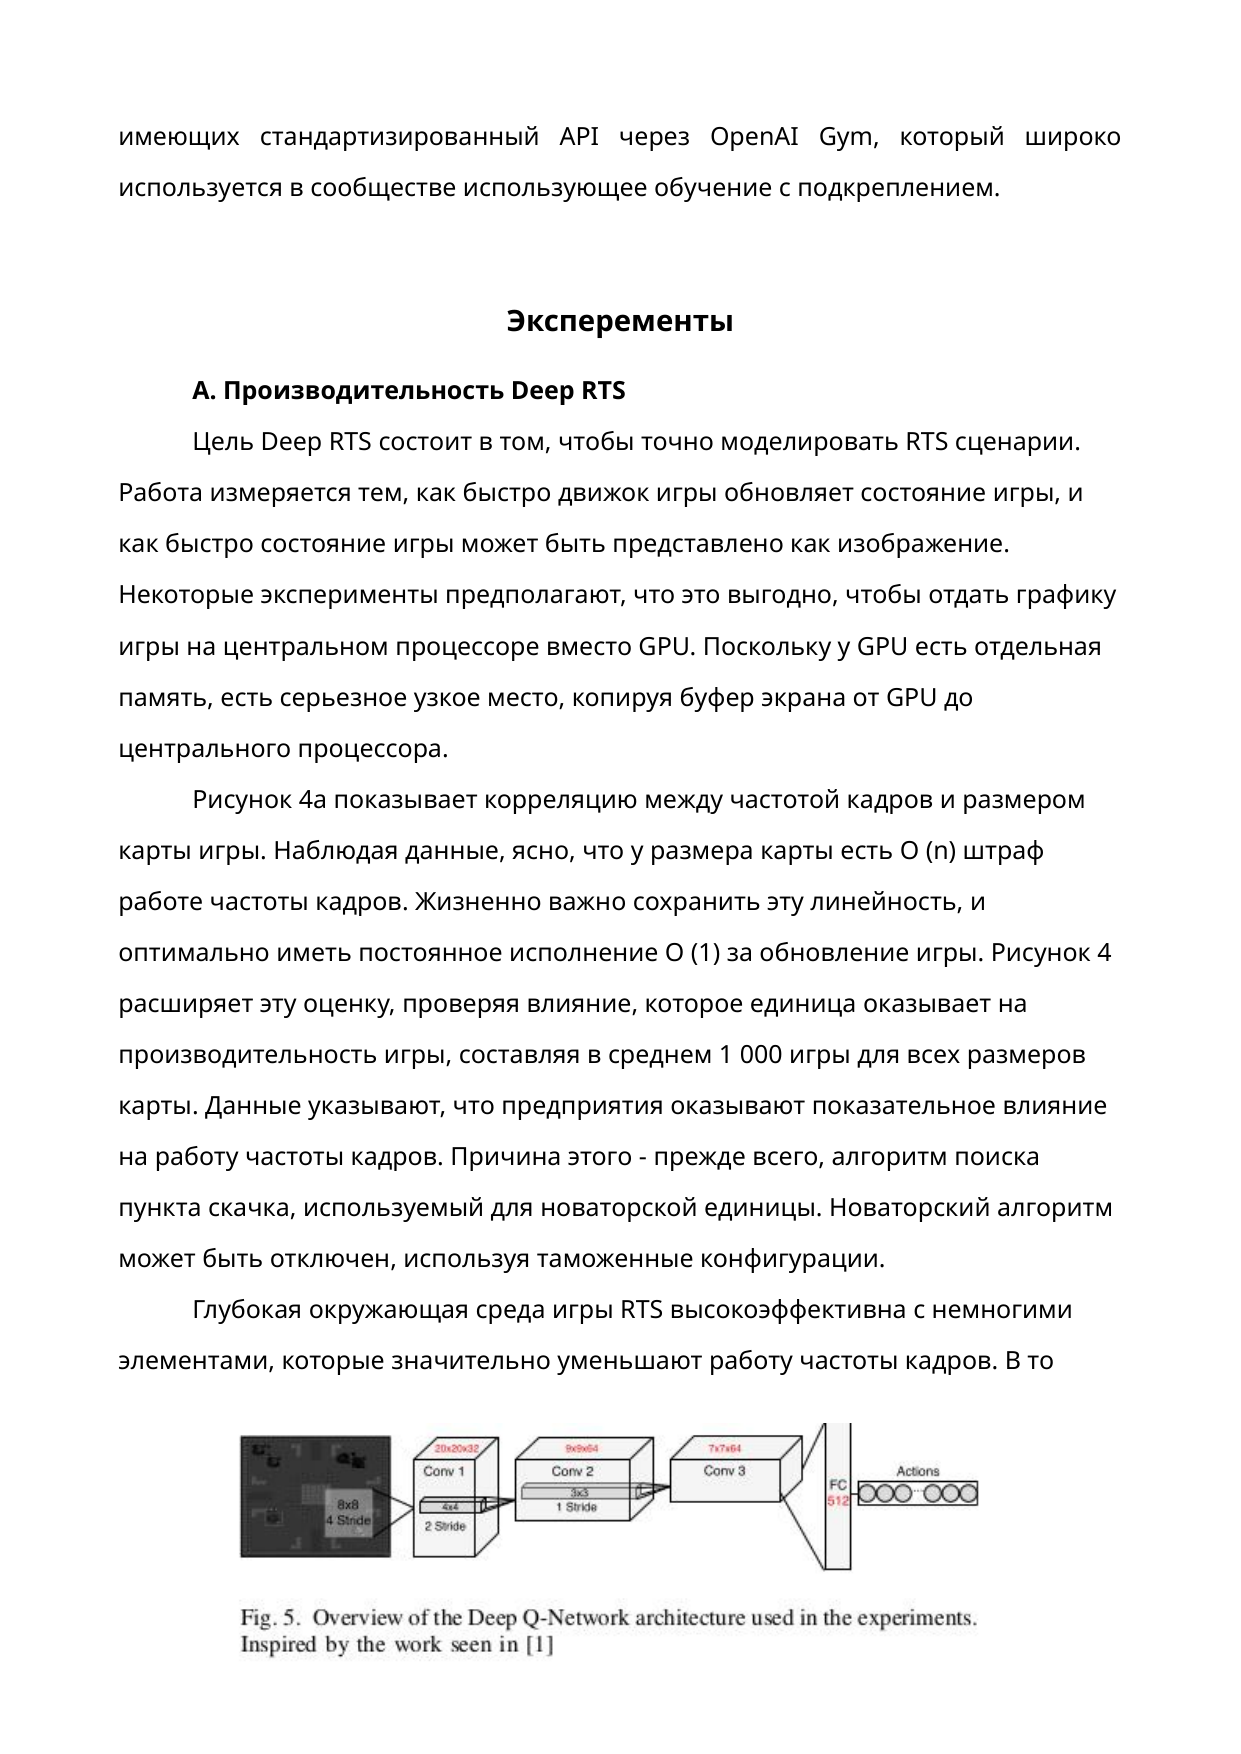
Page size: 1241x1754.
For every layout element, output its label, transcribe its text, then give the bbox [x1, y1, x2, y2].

text имеющих стандартизированный API через OpenAI Gym, который широко используется в сообществе использующее обучение с подкреплением. [118, 118, 1122, 203]
text A. Производительность Deep RTS [118, 373, 1122, 407]
text Цель Deep RTS состоит в том, чтобы точно моделировать RTS сценарии. Работа измеряется тем, как быстро движок игры обновляет состояние игры, и как быстро состояние игры может быть представлено как изображение. Некоторые эксперименты предполагают, что это выгодно, чтобы отдать графику игры на центральном процессоре вместо GPU. Поскольку у GPU есть отдельная память, есть серьезное узкое место, копируя буфер экрана от GPU до центрального процессора. [118, 424, 1122, 764]
picture [227, 1423, 991, 1666]
text Глубокая окружающая среда игры RTS высокоэффективна с немногими элементами, которые значительно уменьшают работу частоты кадров. В то [118, 1292, 1122, 1377]
text Рисунок 4a показывает корреляцию между частотой кадров и размером карты игры. Наблюдая данные, ясно, что у размера карты есть O (n) штраф работе частоты кадров. Жизненно важно сохранить эту линейность, и оптимально иметь постоянное исполнение O (1) за обновление игры. Рисунок 4 расширяет эту оценку, проверяя влияние, которое единица оказывает на производительность игры, составляя в среднем 1 000 игры для всех размеров карты. Данные указывают, что предприятия оказывают показательное влияние на работу частоты кадров. Причина этого - прежде всего, алгоритм поиска пункта скачка, используемый для новаторской единицы. Новаторский алгоритм может быть отключен, используя таможенные конфигурации. [118, 781, 1122, 1275]
subtitle Эксперементы [118, 300, 1122, 340]
